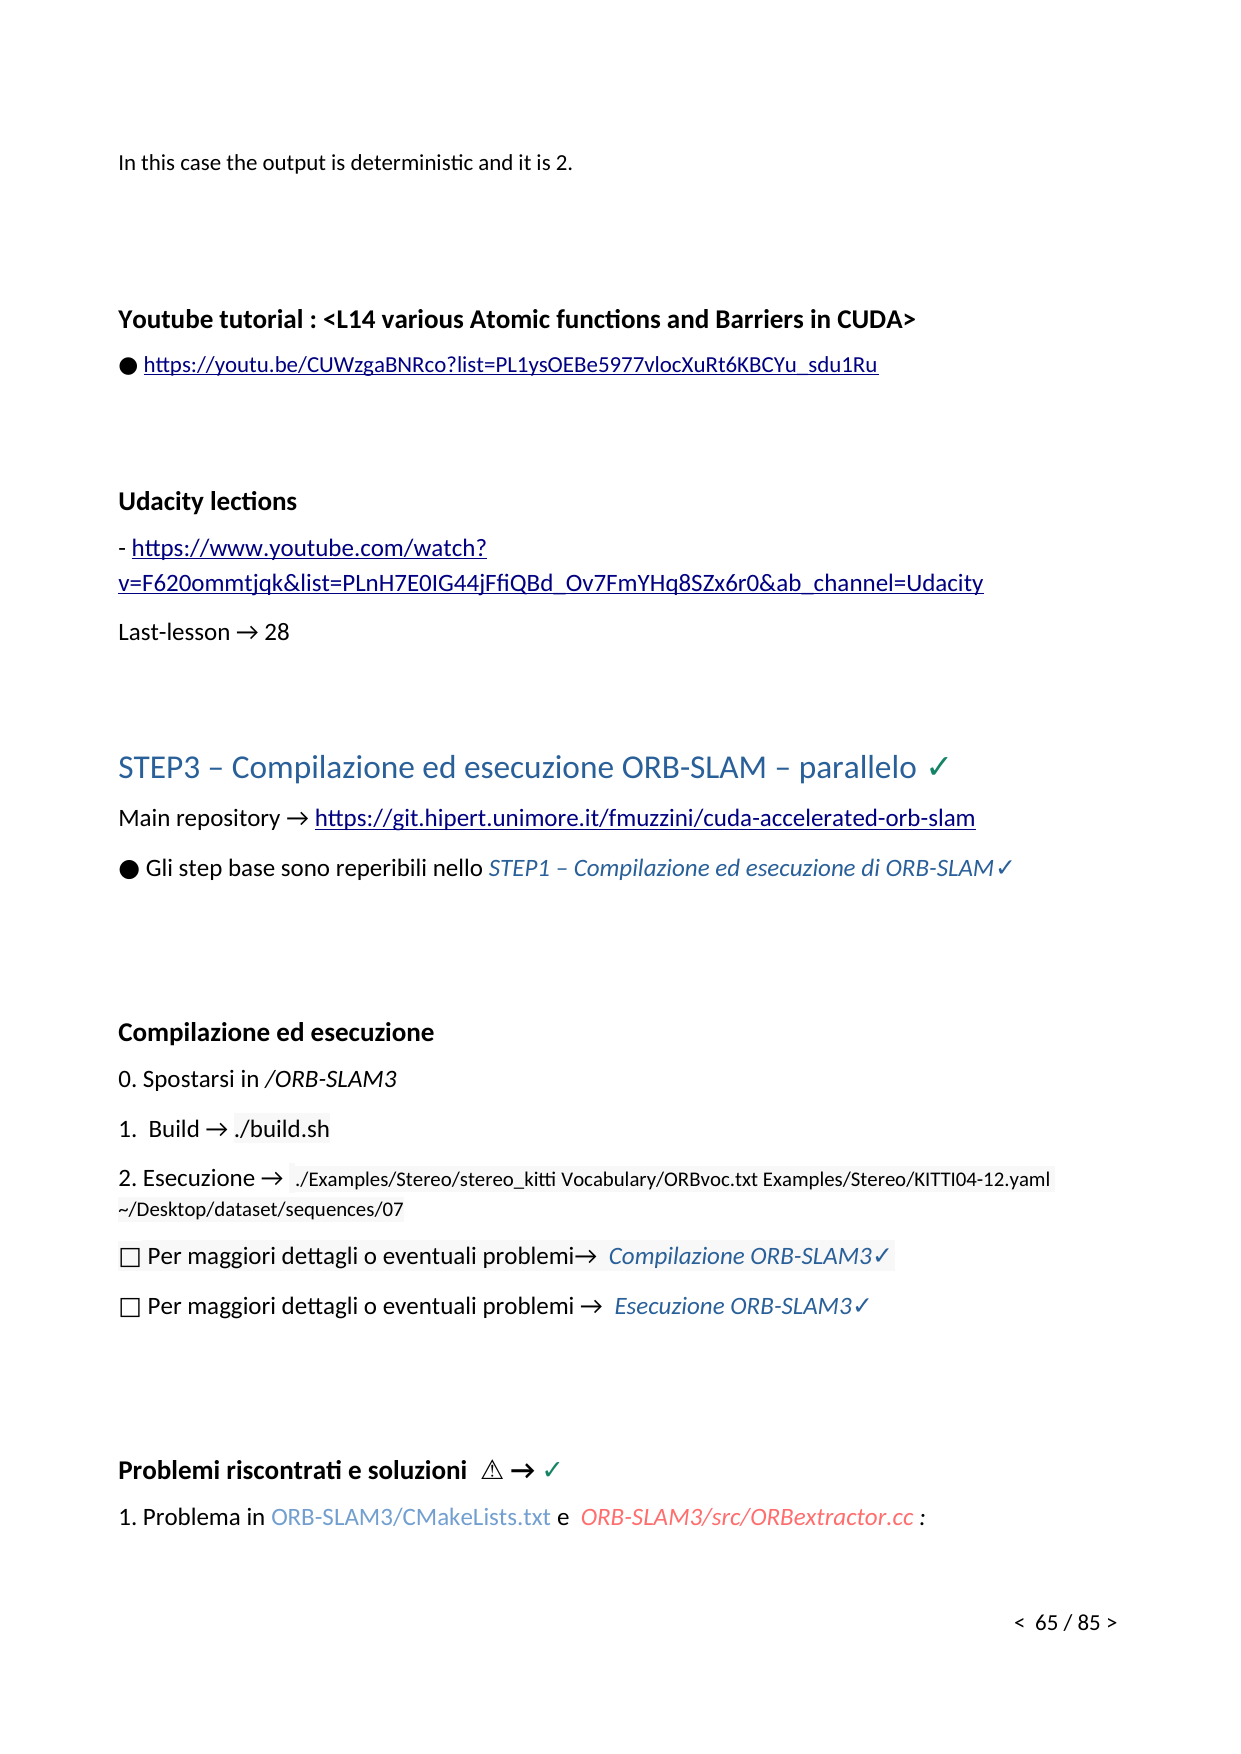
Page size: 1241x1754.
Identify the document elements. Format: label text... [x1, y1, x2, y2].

subtitle Compilazione ed esecuzione [118, 1015, 1122, 1048]
text Main repository → https://git.hipert.unimore.it/fmuzzini/cuda-accelerated-orb-slam [118, 802, 1122, 833]
text 0. Spostarsi in /ORB-SLAM3 [118, 1063, 1122, 1094]
text - https://www.youtube.com/watch?v=F620ommtjqk&list=PLnH7E0IG44jFfiQBd_Ov7FmYHq8SZx6r0&ab_channel=Udacity [118, 532, 1122, 597]
subtitle Youtube tutorial : <L14 various Atomic functions and Barriers in CUDA> [118, 302, 1122, 335]
text ● https://youtu.be/CUWzgaBNRco?list=PL1ysOEBe5977vlocXuRt6KBCYu_sdu1Ru [118, 350, 1122, 378]
text ● Gli step base sono reperibili nello STEP1 – Compilazione ed esecuzione di ORB-SLAM✓ [118, 852, 1122, 883]
subtitle Problemi riscontrati e soluzioni ⚠ → ✓ [118, 1453, 1122, 1486]
subtitle Udacity lections [118, 484, 1122, 517]
subtitle STEP3 – Compilazione ed esecuzione ORB-SLAM – parallelo ✓ [118, 746, 1122, 787]
text Last-lesson → 28 [118, 616, 1122, 647]
text □ Per maggiori dettagli o eventuali problemi → Esecuzione ORB-SLAM3✓ [118, 1290, 1122, 1321]
text 1. Problema in ORB-SLAM3/CMakeLists.txt e ORB-SLAM3/src/ORBextractor.cc : [118, 1501, 1122, 1532]
text 1. Build → ./build.sh [118, 1113, 1122, 1143]
text In this case the output is deterministic and it is 2. [118, 148, 1122, 176]
text 2. Esecuzione → ./Examples/Stereo/stereo_kitti Vocabulary/ORBvoc.txt Examples/Stereo/KITTI04-12.yaml ~/Desktop/dataset/sequences/07 [118, 1162, 1122, 1222]
text □ Per maggiori dettagli o eventuali problemi→ Compilazione ORB-SLAM3✓ [118, 1240, 1122, 1271]
